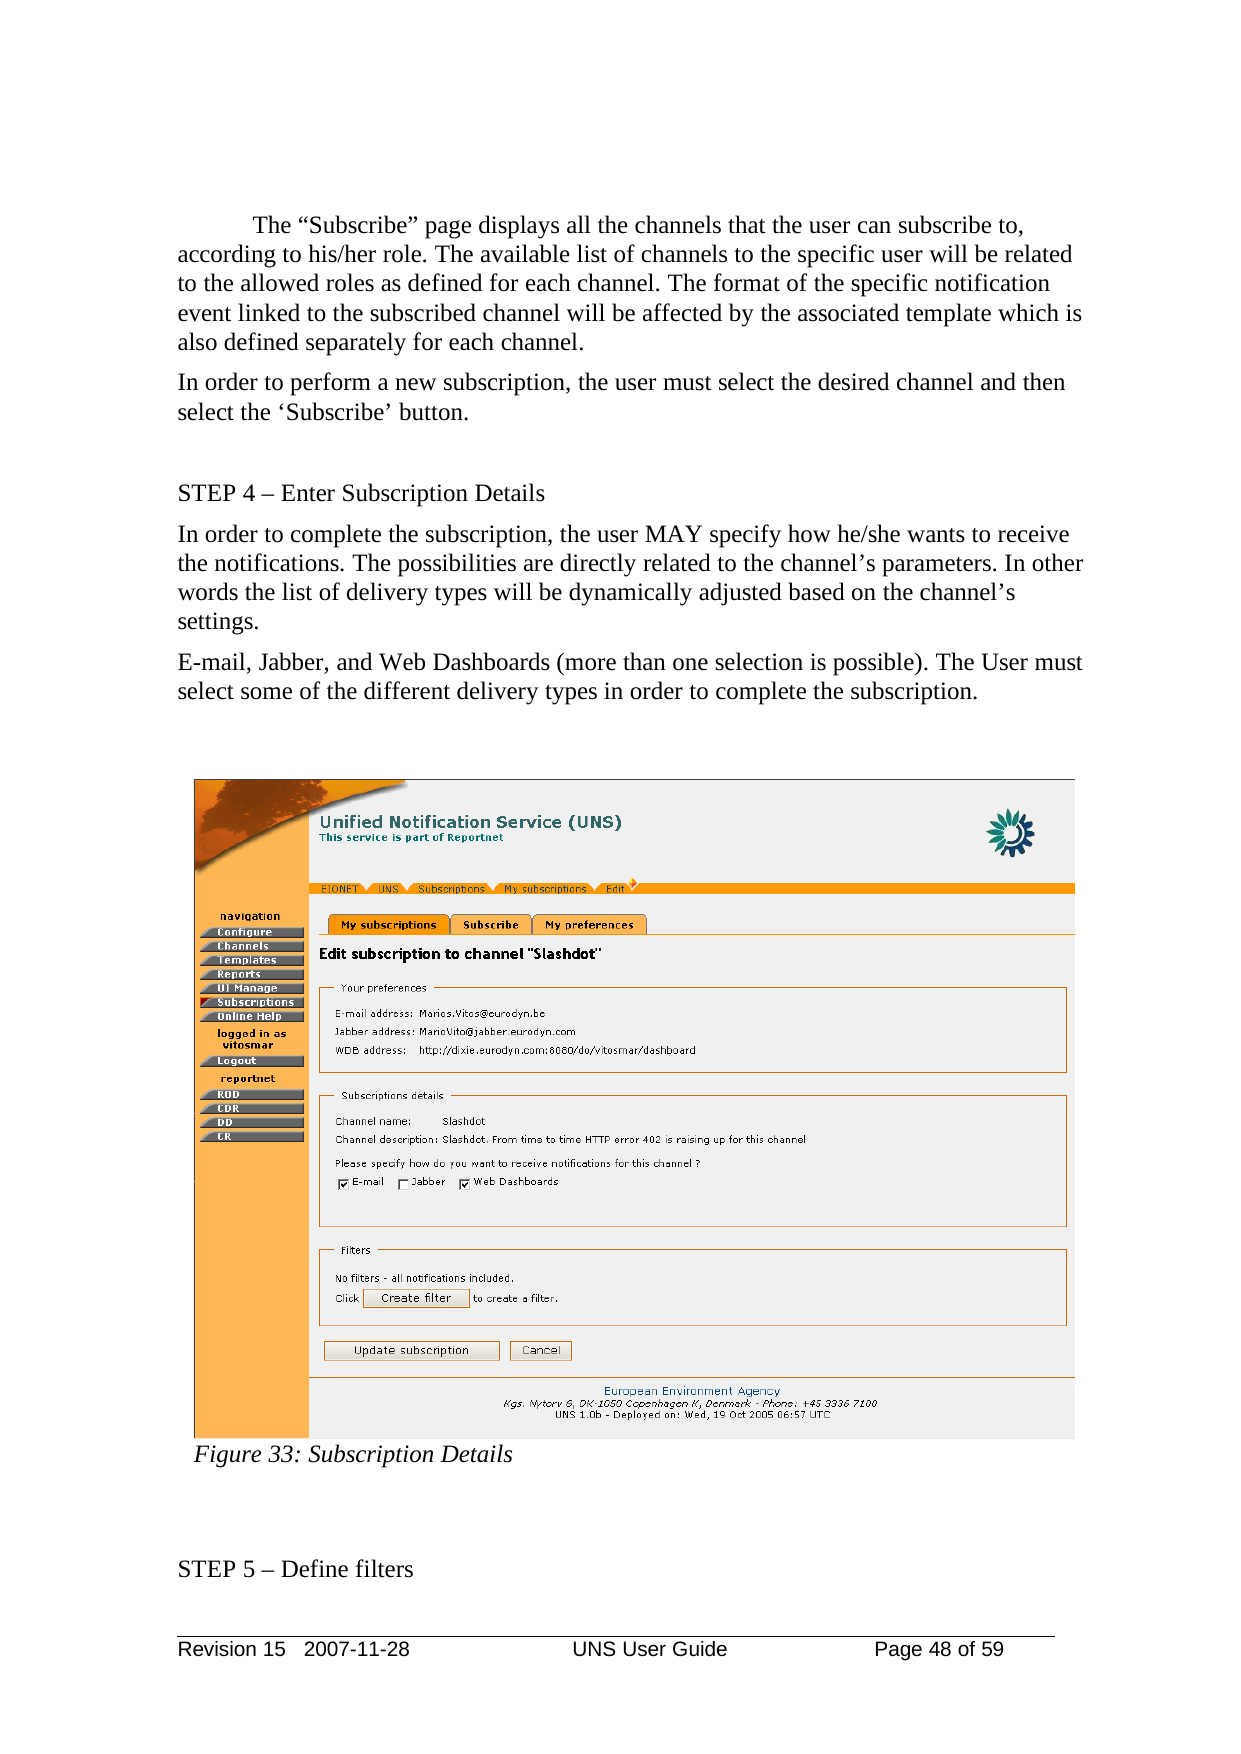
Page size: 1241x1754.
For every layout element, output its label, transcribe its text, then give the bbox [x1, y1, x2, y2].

text In order to complete the subscription, the user MAY specify how he/she wants to receive the notifications. The possibilities are directly related to the channel’s parameters. In other words the list of delivery types will be dynamically adjusted based on the channel’s settings. [177, 519, 1092, 635]
text Figure 33: Subscription Details [194, 1439, 1075, 1468]
picture [193, 779, 1075, 1439]
text STEP 4 – Enter Subscription Details [177, 478, 1092, 507]
text The “Subscribe” page displays all the channels that the user can subscribe to, according to his/her role. The available list of channels to the specific user will be related to the allowed roles as defined for each channel. The format of the specific notification event linked to the subscribed channel will be affected by the associated template which is also defined separately for each channel. [177, 210, 1092, 356]
text E-mail, Jabber, and Web Dashboards (more than one selection is possible). The User must select some of the different delivery types in order to complete the subscription. [177, 647, 1092, 705]
text STEP 5 – Define filters [177, 1554, 1092, 1583]
text In order to perform a new subscription, the user must select the desired channel and then select the ‘Subscribe’ button. [177, 367, 1092, 425]
